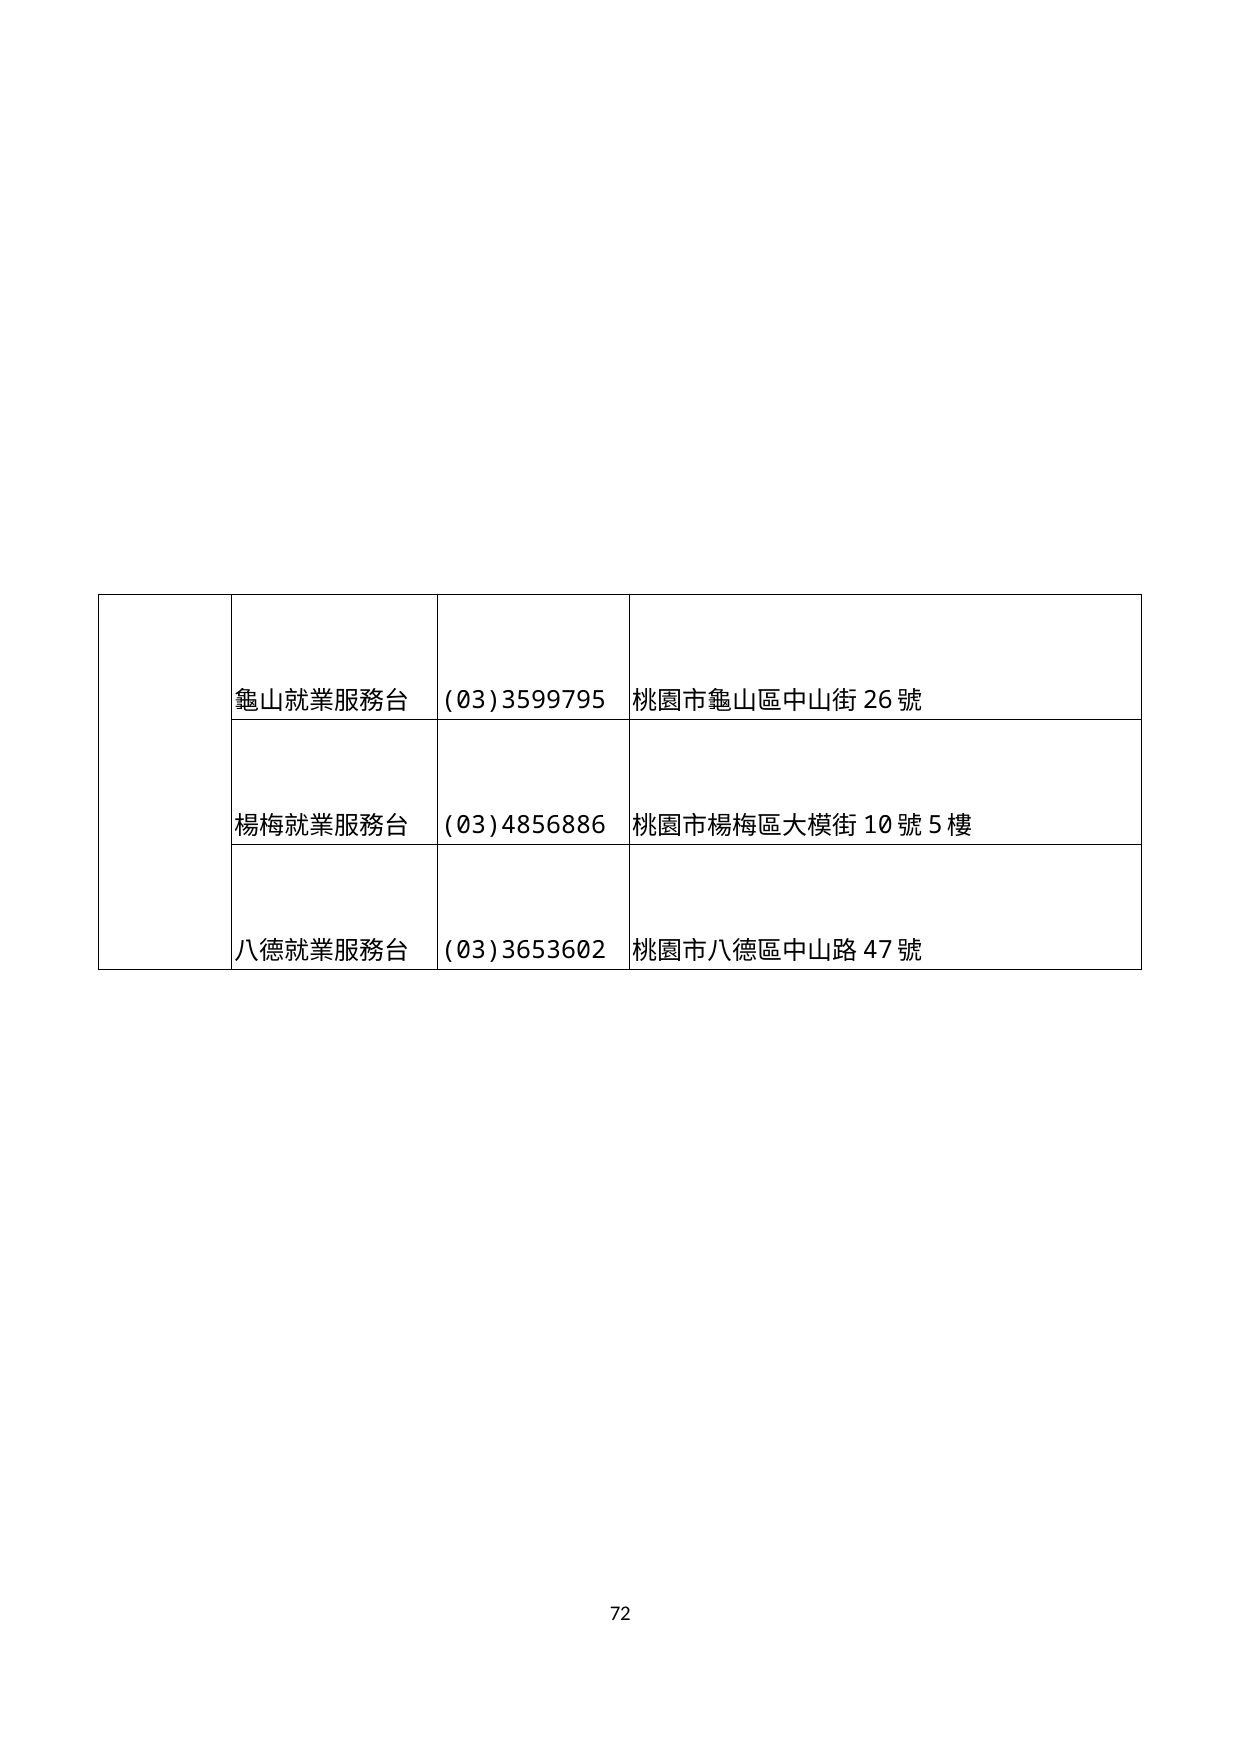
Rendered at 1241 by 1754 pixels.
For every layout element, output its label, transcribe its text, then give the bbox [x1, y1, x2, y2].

table_cell [99, 595, 231, 969]
table_cell (03)3599795 [438, 595, 629, 719]
table_cell (03)4856886 [438, 720, 629, 844]
table_cell 桃園市龜山區中山街26號 [630, 595, 1141, 719]
table_cell 桃園市楊梅區大模街10號5樓 [630, 720, 1141, 844]
table_cell (03)3653602 [438, 845, 629, 969]
table_cell 龜山就業服務台 [232, 595, 437, 719]
table_cell 八德就業服務台 [232, 845, 437, 969]
table_cell 桃園市八德區中山路47號 [630, 845, 1141, 969]
table_cell 楊梅就業服務台 [232, 720, 437, 844]
